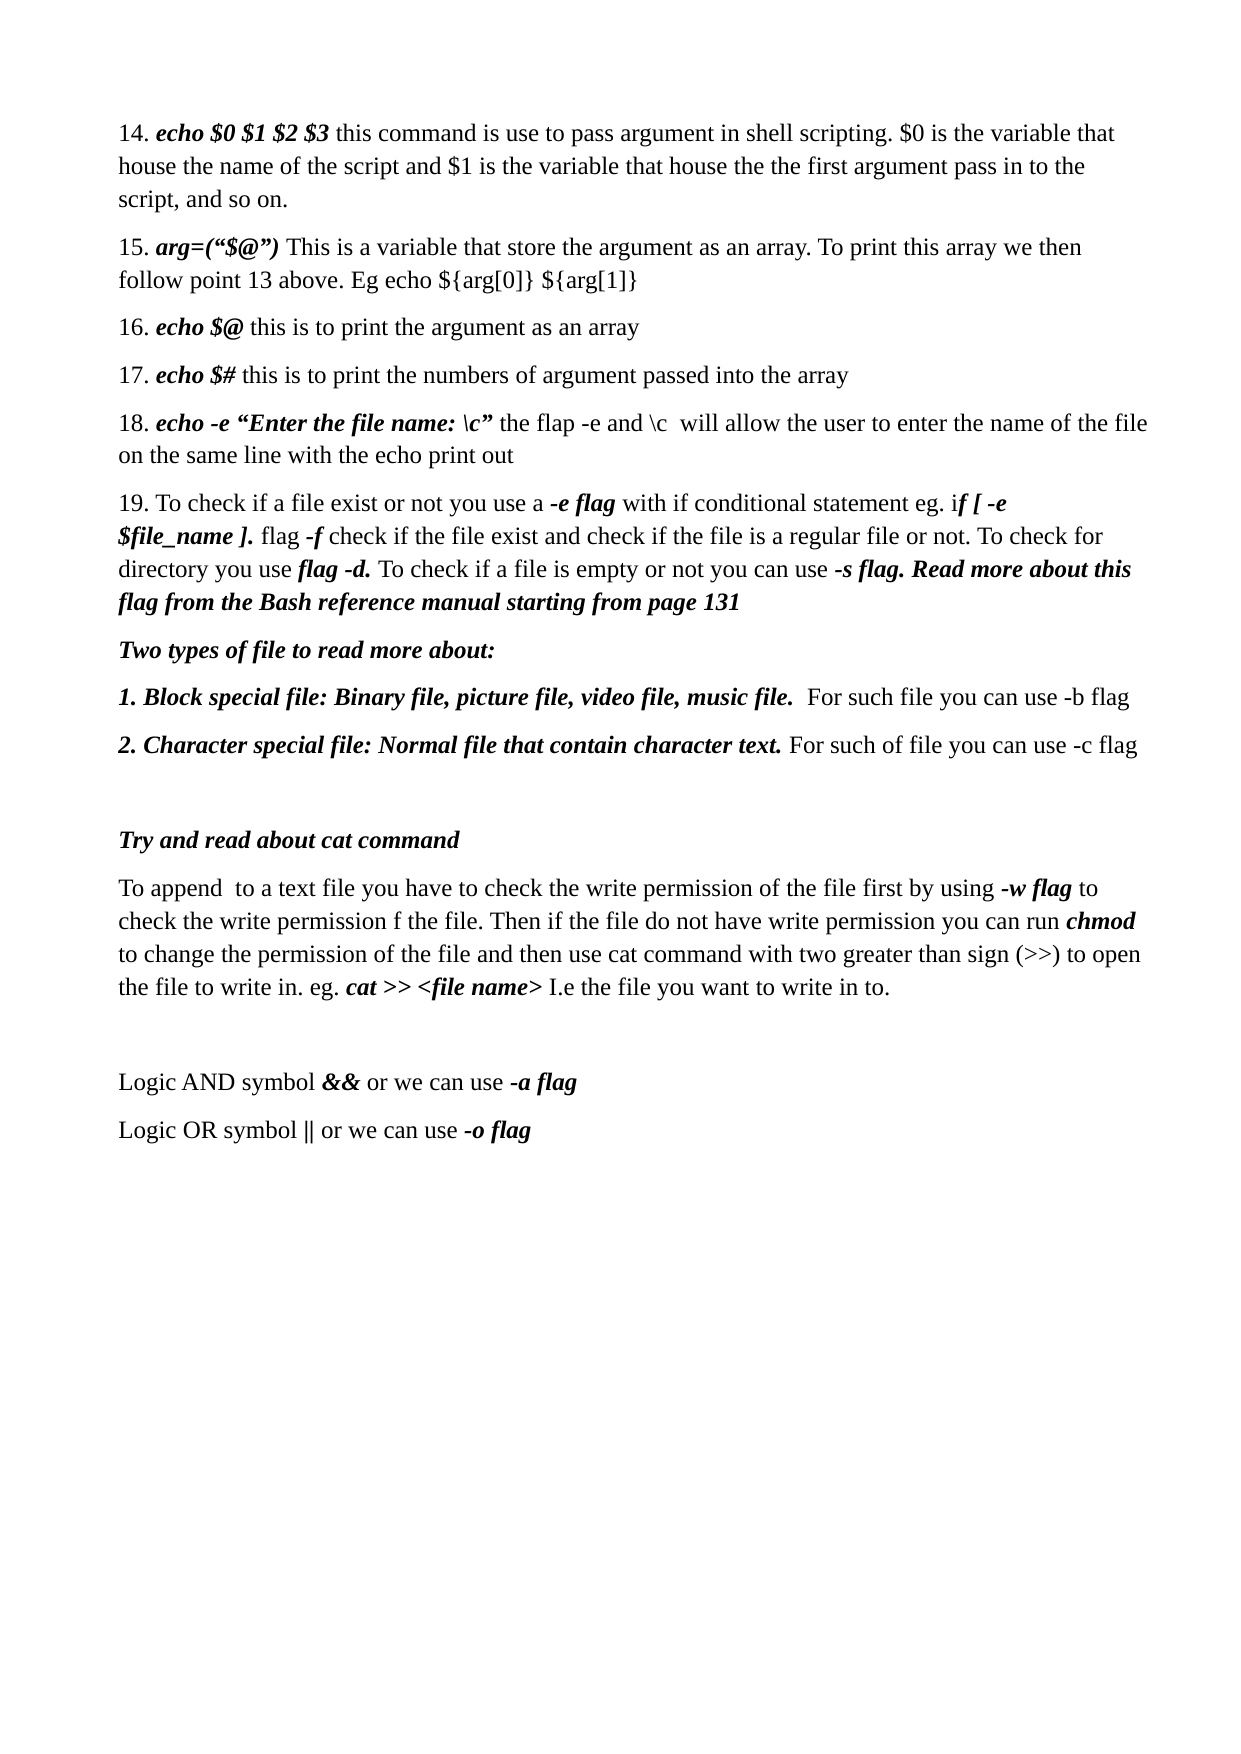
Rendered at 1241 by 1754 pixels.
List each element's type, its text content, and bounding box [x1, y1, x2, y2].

text To append to a text file you have to check the write permission of the file first by using -w flag to check the write permission f the file. Then if the file do not have write permission you can run chmod to change the permission of the file and then use cat command with two greater than sign (>>) to open the file to write in. eg. cat >> <file name> I.e the file you want to write in to. [118, 873, 1149, 1001]
text 14. echo $0 $1 $2 $3 this command is use to pass argument in shell scripting. $0 is the variable that house the name of the script and $1 is the variable that house the the first argument pass in to the script, and so on. [118, 118, 1149, 213]
text 2. Character special file: Normal file that contain character text. For such of file you can use -c flag [118, 730, 1149, 759]
text 19. To check if a file exist or not you use a -e flag with if conditional statement eg. if [ -e $file_name ]. flag -f check if the file exist and check if the file is a regular file or not. To check for directory you use flag -d. To check if a file is empty or not you can use -s flag. Read more about this flag from the Bash reference manual starting from page 131 [118, 488, 1149, 616]
text 17. echo $# this is to print the numbers of argument passed into the array [118, 360, 1149, 389]
text 1. Block special file: Binary file, picture file, video file, music file. For such file you can use -b flag [118, 682, 1149, 711]
text 15. arg=(“$@”) This is a variable that store the argument as an array. To print this array we then follow point 13 above. Eg echo ${arg[0]} ${arg[1]} [118, 232, 1149, 293]
text 16. echo $@ this is to print the argument as an array [118, 312, 1149, 341]
text 18. echo -e “Enter the file name: \c” the flap -e and \c will allow the user to enter the name of the file on the same line with the echo print out [118, 408, 1149, 469]
text Logic OR symbol || or we can use -o flag [118, 1115, 1149, 1143]
text Logic AND symbol && or we can use -a flag [118, 1067, 1149, 1096]
text Two types of file to read more about: [118, 635, 1149, 664]
text Try and read about cat command [118, 825, 1149, 854]
